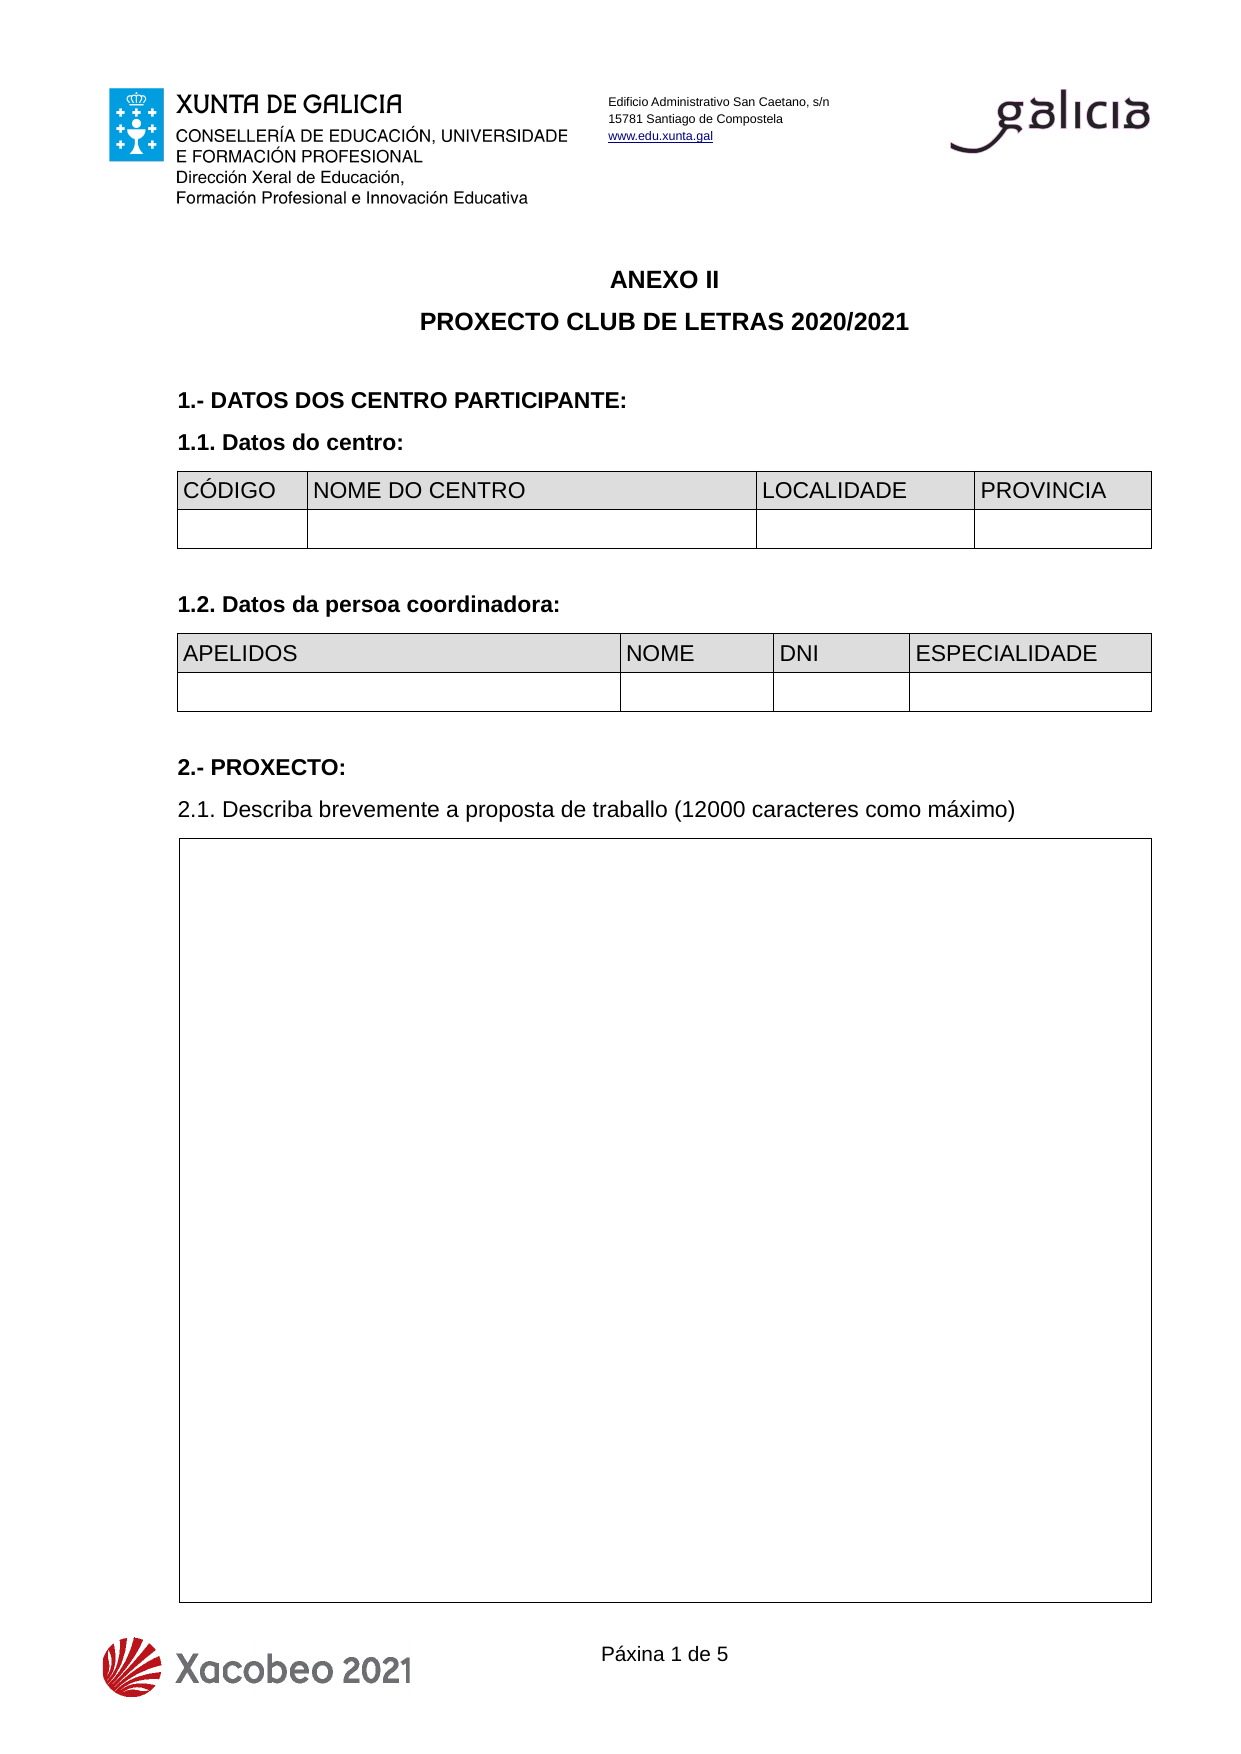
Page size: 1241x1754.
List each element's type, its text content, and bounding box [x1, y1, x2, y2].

table_header NOME DO CENTRO [308, 472, 756, 509]
table_header CÓDIGO [178, 472, 307, 509]
table_cell [178, 673, 620, 711]
table_cell [308, 510, 756, 548]
picture [948, 88, 1152, 154]
picture [128, 130, 145, 153]
picture [149, 125, 156, 132]
text ANEXO II [177, 265, 1152, 294]
picture [133, 109, 140, 116]
table_header APELIDOS [178, 634, 620, 672]
picture [149, 109, 156, 116]
table_header ESPECIALIDADE [910, 634, 1151, 672]
picture [149, 141, 156, 148]
picture [117, 125, 124, 132]
table_cell [774, 673, 909, 711]
picture [117, 141, 124, 148]
picture [133, 120, 140, 127]
picture [117, 109, 124, 116]
table_header LOCALIDADE [757, 472, 974, 509]
picture [102, 1637, 410, 1697]
text 2.1. Describa brevemente a proposta de traballo (12000 caracteres como máximo) [177, 796, 1152, 822]
table_cell [910, 673, 1151, 711]
text 1.- DATOS DOS CENTRO PARTICIPANTE: [177, 387, 1152, 413]
text PROXECTO CLUB DE LETRAS 2020/2021 [177, 306, 1152, 335]
text 2.- PROXECTO: [177, 754, 1152, 780]
table_header NOME [621, 634, 773, 672]
text 1.1. Datos do centro: [177, 428, 1152, 455]
table_header [180, 839, 1151, 1602]
table_header PROVINCIA [975, 472, 1151, 509]
table_cell [975, 510, 1151, 548]
table_cell [178, 510, 307, 548]
text 1.2. Datos da persoa coordinadora: [177, 591, 1152, 618]
picture [109, 88, 568, 204]
table_header DNI [774, 634, 909, 672]
table_cell [757, 510, 974, 548]
table_cell [621, 673, 773, 711]
